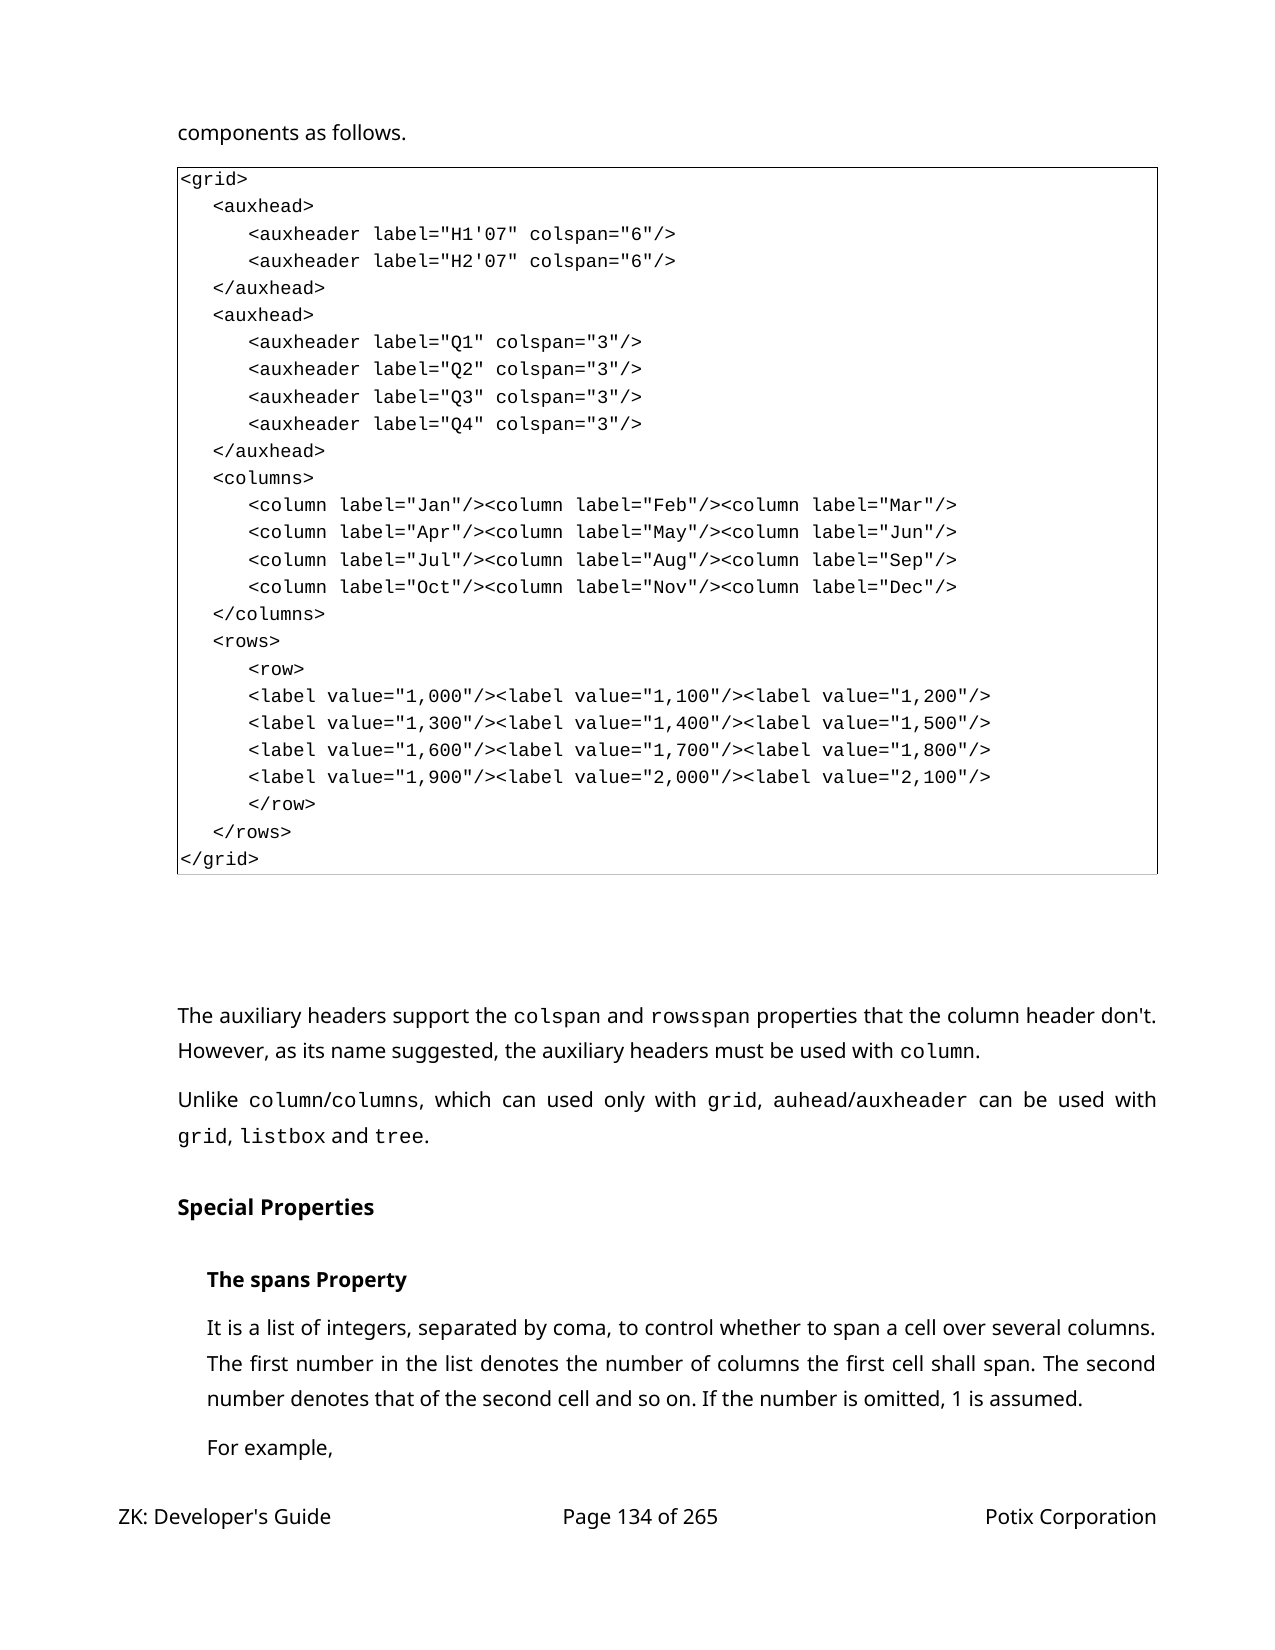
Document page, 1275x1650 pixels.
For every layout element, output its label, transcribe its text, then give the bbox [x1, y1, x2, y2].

text <auxheader label="Q4" colspan="3"/> [178, 412, 1157, 436]
text <auxheader label="Q2" colspan="3"/> [178, 357, 1157, 382]
text </rows> [178, 819, 1157, 844]
text </auxhead> [178, 276, 1157, 300]
text <column label="Apr"/><column label="May"/><column label="Jun"/> [178, 520, 1157, 545]
text <columns> [178, 466, 1157, 490]
text <label value="1,300"/><label value="1,400"/><label value="1,500"/> [178, 711, 1157, 735]
text </row> [178, 792, 1157, 817]
text <auxheader label="H1'07" colspan="6"/> [178, 221, 1157, 246]
text <grid> [178, 168, 1157, 191]
text <column label="Jul"/><column label="Aug"/><column label="Sep"/> [178, 548, 1157, 572]
text Unlike column/columns, which can used only with grid, auhead/auxheader can be used with grid, listbox and tree. [177, 1086, 1157, 1150]
text <column label="Oct"/><column label="Nov"/><column label="Dec"/> [178, 575, 1157, 599]
text For example, [207, 1433, 1157, 1461]
subtitle The spans Property [207, 1265, 1157, 1293]
text <auxheader label="Q3" colspan="3"/> [178, 384, 1157, 409]
text </auxhead> [178, 439, 1157, 463]
text </grid> [178, 847, 1157, 874]
text <auxheader label="H2'07" colspan="6"/> [178, 248, 1157, 273]
text <row> [178, 656, 1157, 681]
text components as follows. [177, 118, 1157, 146]
subtitle Special Properties [177, 1192, 1157, 1222]
text It is a list of integers, separated by coma, to control whether to span a cell over several columns. The first number in the list denotes the number of columns the first cell shall span. The second number denotes that of the second cell and so on. If the number is omitted, 1 is assumed. [207, 1313, 1157, 1412]
text </columns> [178, 602, 1157, 626]
text <label value="1,600"/><label value="1,700"/><label value="1,800"/> [178, 738, 1157, 762]
text <column label="Jan"/><column label="Feb"/><column label="Mar"/> [178, 493, 1157, 517]
text <auxheader label="Q1" colspan="3"/> [178, 330, 1157, 354]
text The auxiliary headers support the colspan and rowsspan properties that the column header don't. However, as its name suggested, the auxiliary headers must be used with column. [177, 894, 1157, 1065]
text <auxhead> [178, 303, 1157, 327]
text <label value="1,900"/><label value="2,000"/><label value="2,100"/> [178, 765, 1157, 789]
text <rows> [178, 629, 1157, 653]
text <label value="1,000"/><label value="1,100"/><label value="1,200"/> [178, 683, 1157, 708]
text <auxhead> [178, 194, 1157, 218]
